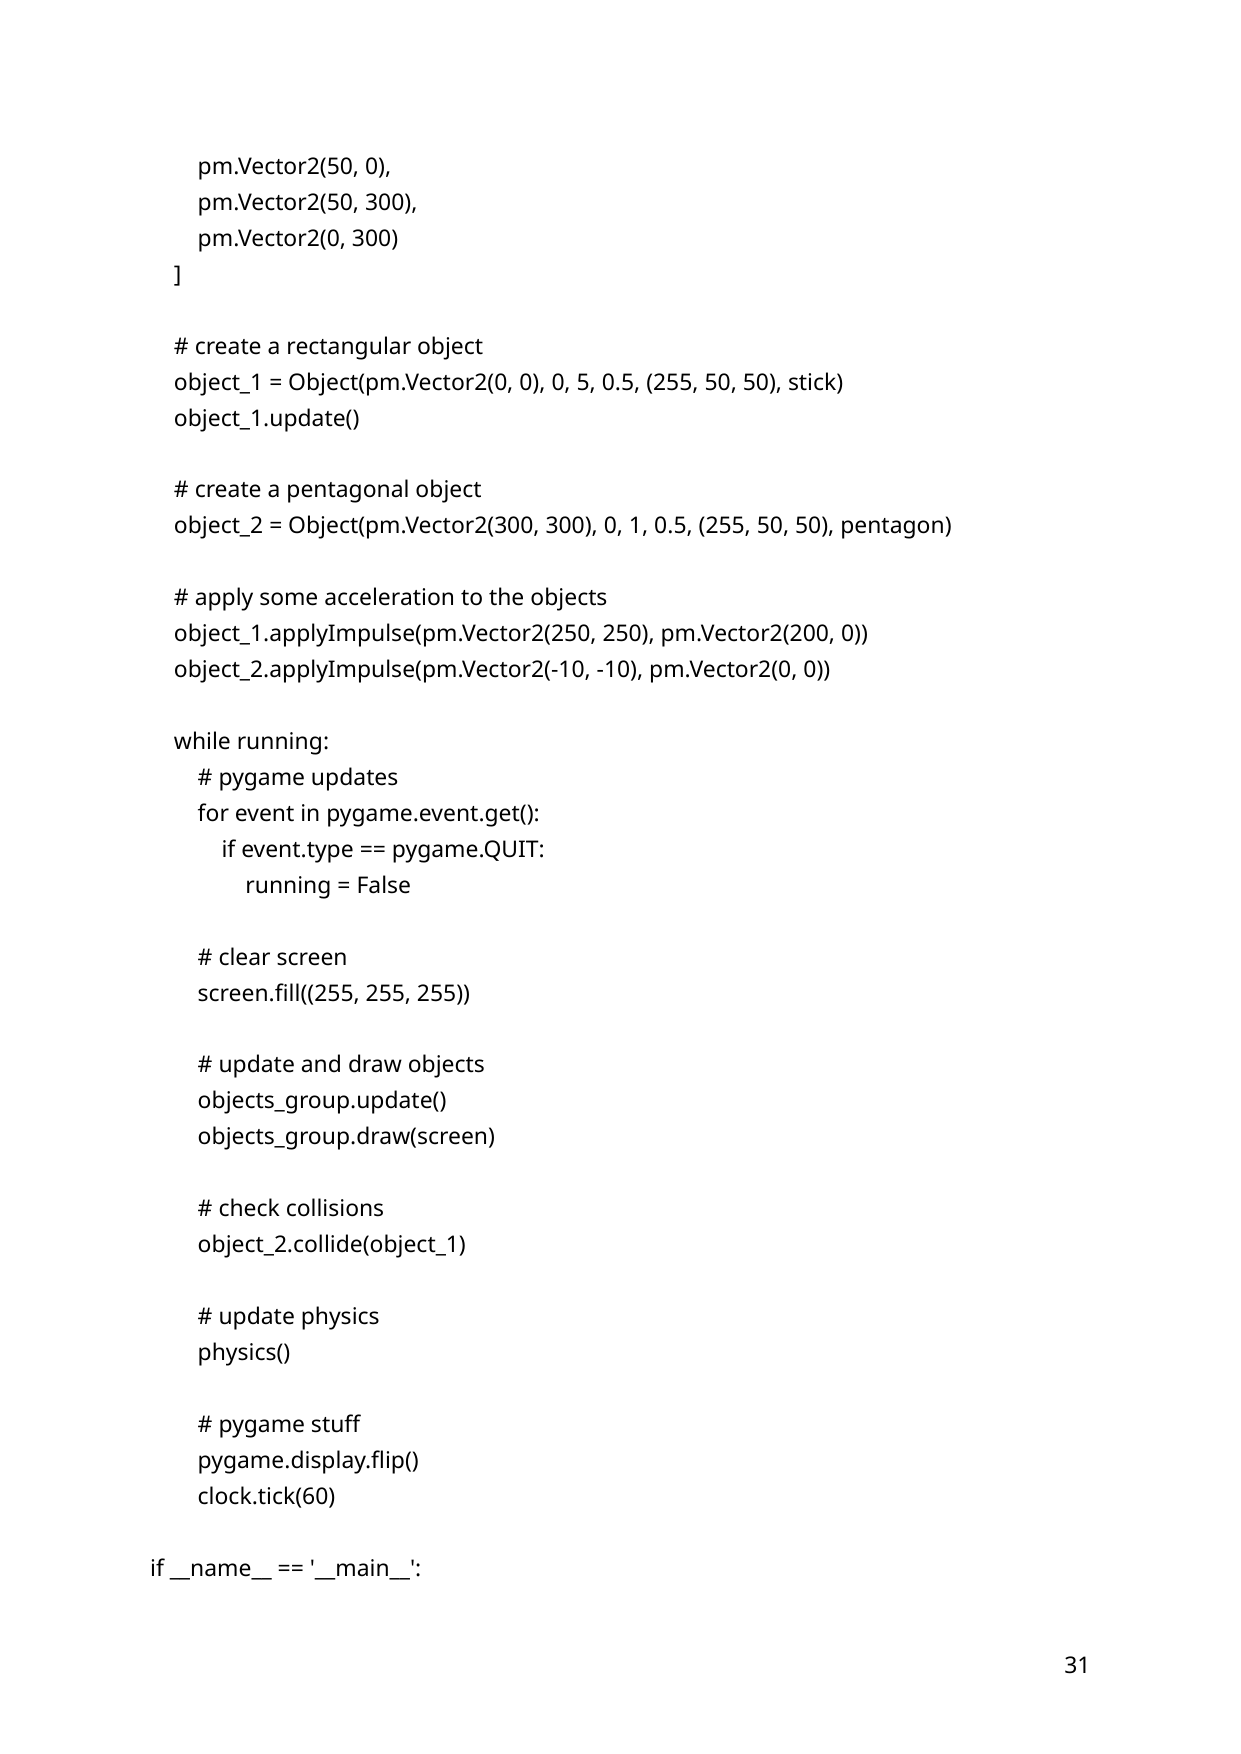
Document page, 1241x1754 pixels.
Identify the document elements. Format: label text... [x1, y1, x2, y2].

text objects_group.draw(screen) [150, 1120, 1090, 1152]
text # apply some acceleration to the objects [150, 581, 1090, 612]
text while running: [150, 725, 1090, 756]
text screen.fill((255, 255, 255)) [150, 977, 1090, 1008]
text object_2 = Object(pm.Vector2(300, 300), 0, 1, 0.5, (255, 50, 50), pentagon) [150, 509, 1090, 541]
text # pygame stuff [150, 1408, 1090, 1439]
text object_1 = Object(pm.Vector2(0, 0), 0, 5, 0.5, (255, 50, 50), stick) [150, 366, 1090, 397]
text physics() [150, 1336, 1090, 1367]
text # create a rectangular object [150, 330, 1090, 361]
text object_2.collide(object_1) [150, 1228, 1090, 1259]
text objects_group.update() [150, 1084, 1090, 1116]
text pm.Vector2(50, 0), [150, 150, 1090, 181]
text object_1.update() [150, 402, 1090, 433]
text ] [150, 258, 1090, 289]
text pygame.display.flip() [150, 1444, 1090, 1475]
text # clear screen [150, 941, 1090, 972]
text # pygame updates [150, 761, 1090, 792]
text clock.tick(60) [150, 1480, 1090, 1511]
text pm.Vector2(50, 300), [150, 186, 1090, 217]
text if __name__ == '__main__': [150, 1552, 1090, 1583]
text # check collisions [150, 1192, 1090, 1223]
text for event in pygame.event.get(): [150, 797, 1090, 828]
text object_1.applyImpulse(pm.Vector2(250, 250), pm.Vector2(200, 0)) [150, 617, 1090, 648]
text if event.type == pygame.QUIT: [150, 833, 1090, 864]
text pm.Vector2(0, 300) [150, 222, 1090, 253]
text object_2.applyImpulse(pm.Vector2(-10, -10), pm.Vector2(0, 0)) [150, 653, 1090, 684]
text # update physics [150, 1300, 1090, 1331]
text # create a pentagonal object [150, 473, 1090, 505]
text running = False [150, 869, 1090, 900]
text # update and draw objects [150, 1048, 1090, 1080]
